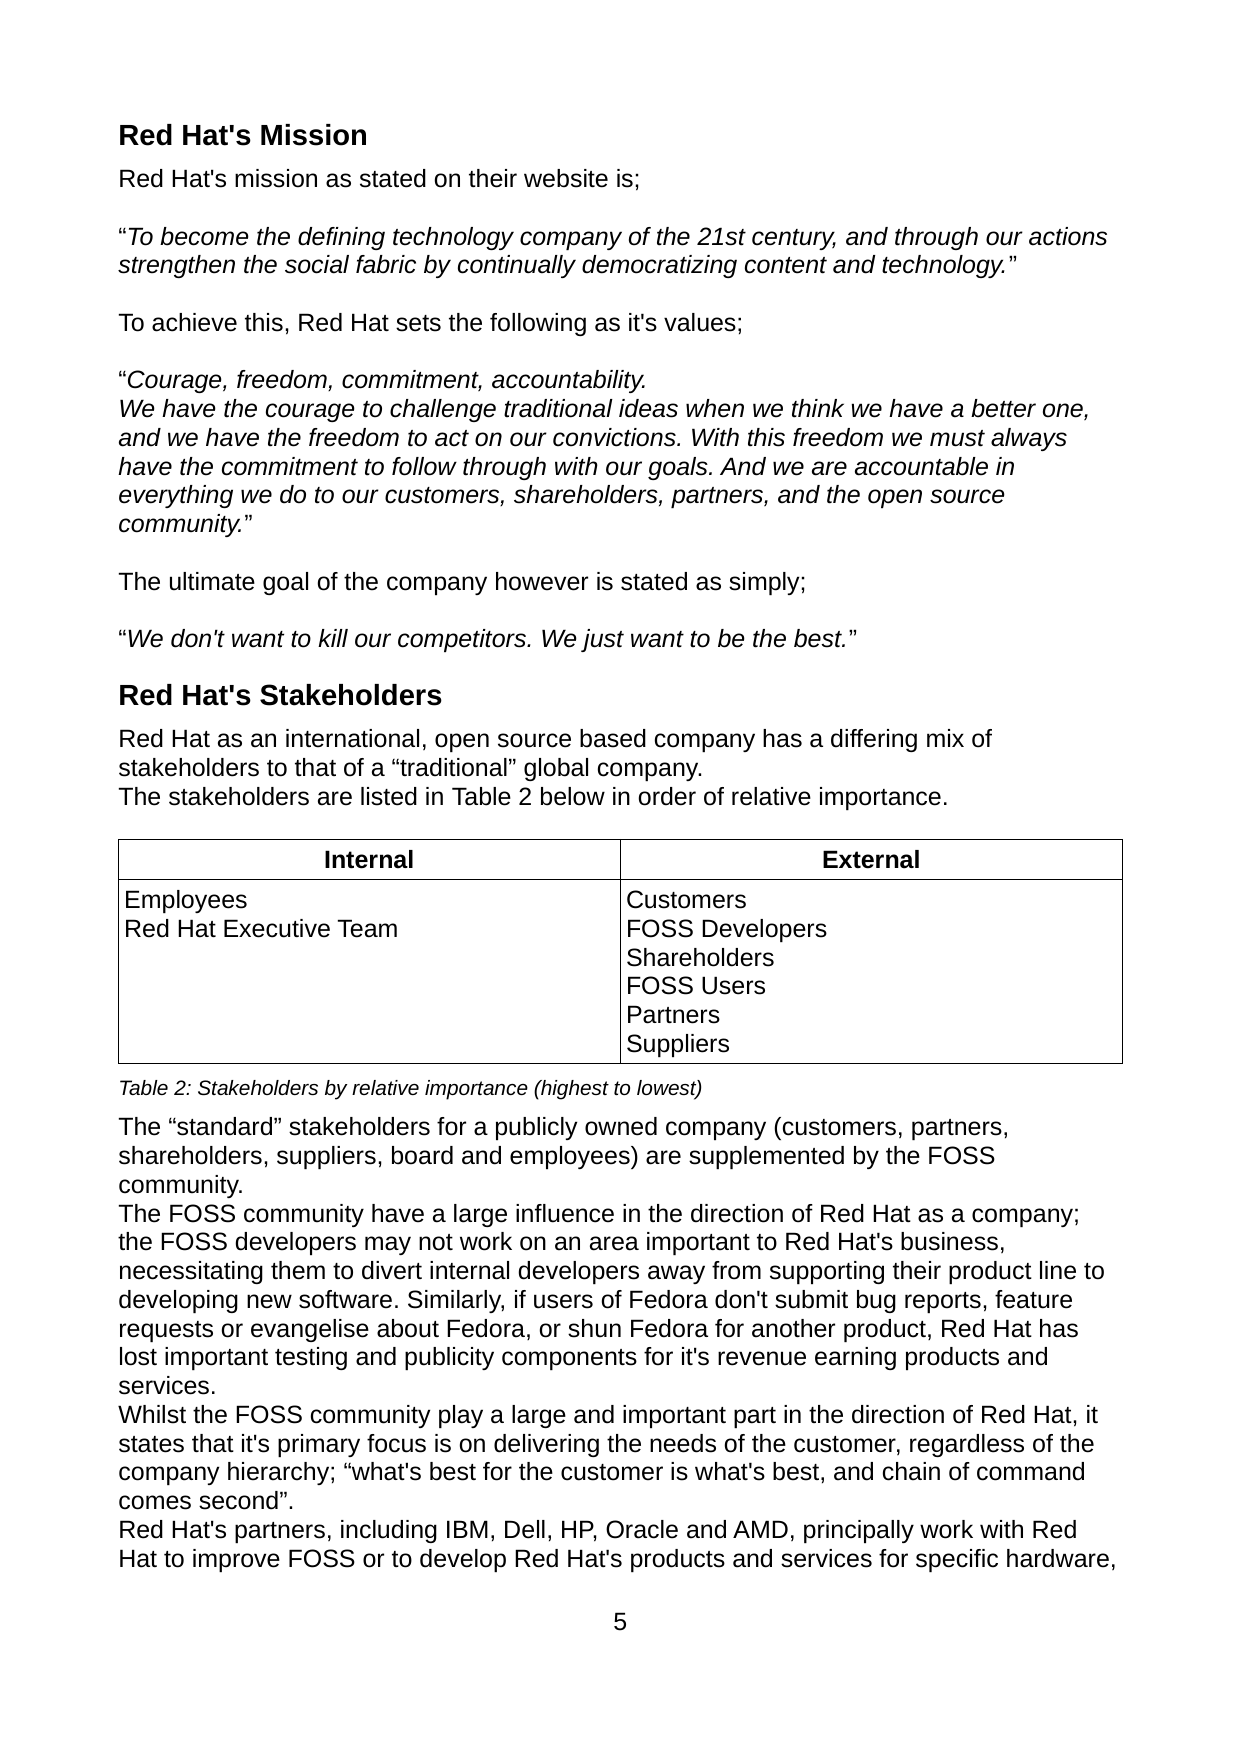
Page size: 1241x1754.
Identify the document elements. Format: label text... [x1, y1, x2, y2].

text The FOSS community have a large influence in the direction of Red Hat as a company; the FOSS developers may not work on an area important to Red Hat's business, necessitating them to divert internal developers away from supporting their product line to developing new software. Similarly, if users of Fedora don't submit bug reports, feature requests or evangelise about Fedora, or shun Fedora for another product, Red Hat has lost important testing and publicity components for it's revenue earning products and services. [118, 1199, 1122, 1400]
table_header Internal [119, 840, 620, 879]
subtitle Red Hat's Stakeholders [118, 678, 1122, 711]
table_cell Customers FOSS Developers Shareholders FOSS Users Partners Suppliers [621, 880, 1122, 1063]
text The ultimate goal of the company however is stated as simply; [118, 567, 1122, 595]
text “To become the defining technology company of the 21st century, and through our actions strengthen the social fabric by continually democratizing content and technology.” [118, 222, 1122, 279]
text Red Hat's partners, including IBM, Dell, HP, Oracle and AMD, principally work with Red Hat to improve FOSS or to develop Red Hat's products and services for specific hardware, [118, 1515, 1122, 1572]
text Red Hat's mission as stated on their website is; [118, 164, 1122, 193]
text We have the courage to challenge traditional ideas when we think we have a better one, and we have the freedom to act on our convictions. With this freedom we must always have the commitment to follow through with our goals. And we are accountable in everything we do to our customers, shareholders, partners, and the open source community.” [118, 394, 1122, 538]
table_header External [621, 840, 1122, 879]
text To achieve this, Red Hat sets the following as it's values; [118, 308, 1122, 337]
table_cell Employees Red Hat Executive Team [119, 880, 620, 1063]
text The “standard” stakeholders for a publicly owned company (customers, partners, shareholders, suppliers, board and employees) are supplemented by the FOSS community. [118, 1112, 1122, 1199]
text “We don't want to kill our competitors. We just want to be the best.” [118, 624, 1122, 653]
text Red Hat as an international, open source based company has a differing mix of stakeholders to that of a “traditional” global company. [118, 724, 1122, 781]
text Table 2: Stakeholders by relative importance (highest to lowest) [118, 1076, 1122, 1100]
text Whilst the FOSS community play a large and important part in the direction of Red Hat, it states that it's primary focus is on delivering the needs of the customer, regardless of the company hierarchy; “what's best for the customer is what's best, and chain of command comes second”. [118, 1400, 1122, 1515]
text The stakeholders are listed in Table 2 below in order of relative importance. [118, 781, 1122, 810]
text “Courage, freedom, commitment, accountability. [118, 365, 1122, 394]
subtitle Red Hat's Mission [118, 118, 1122, 152]
